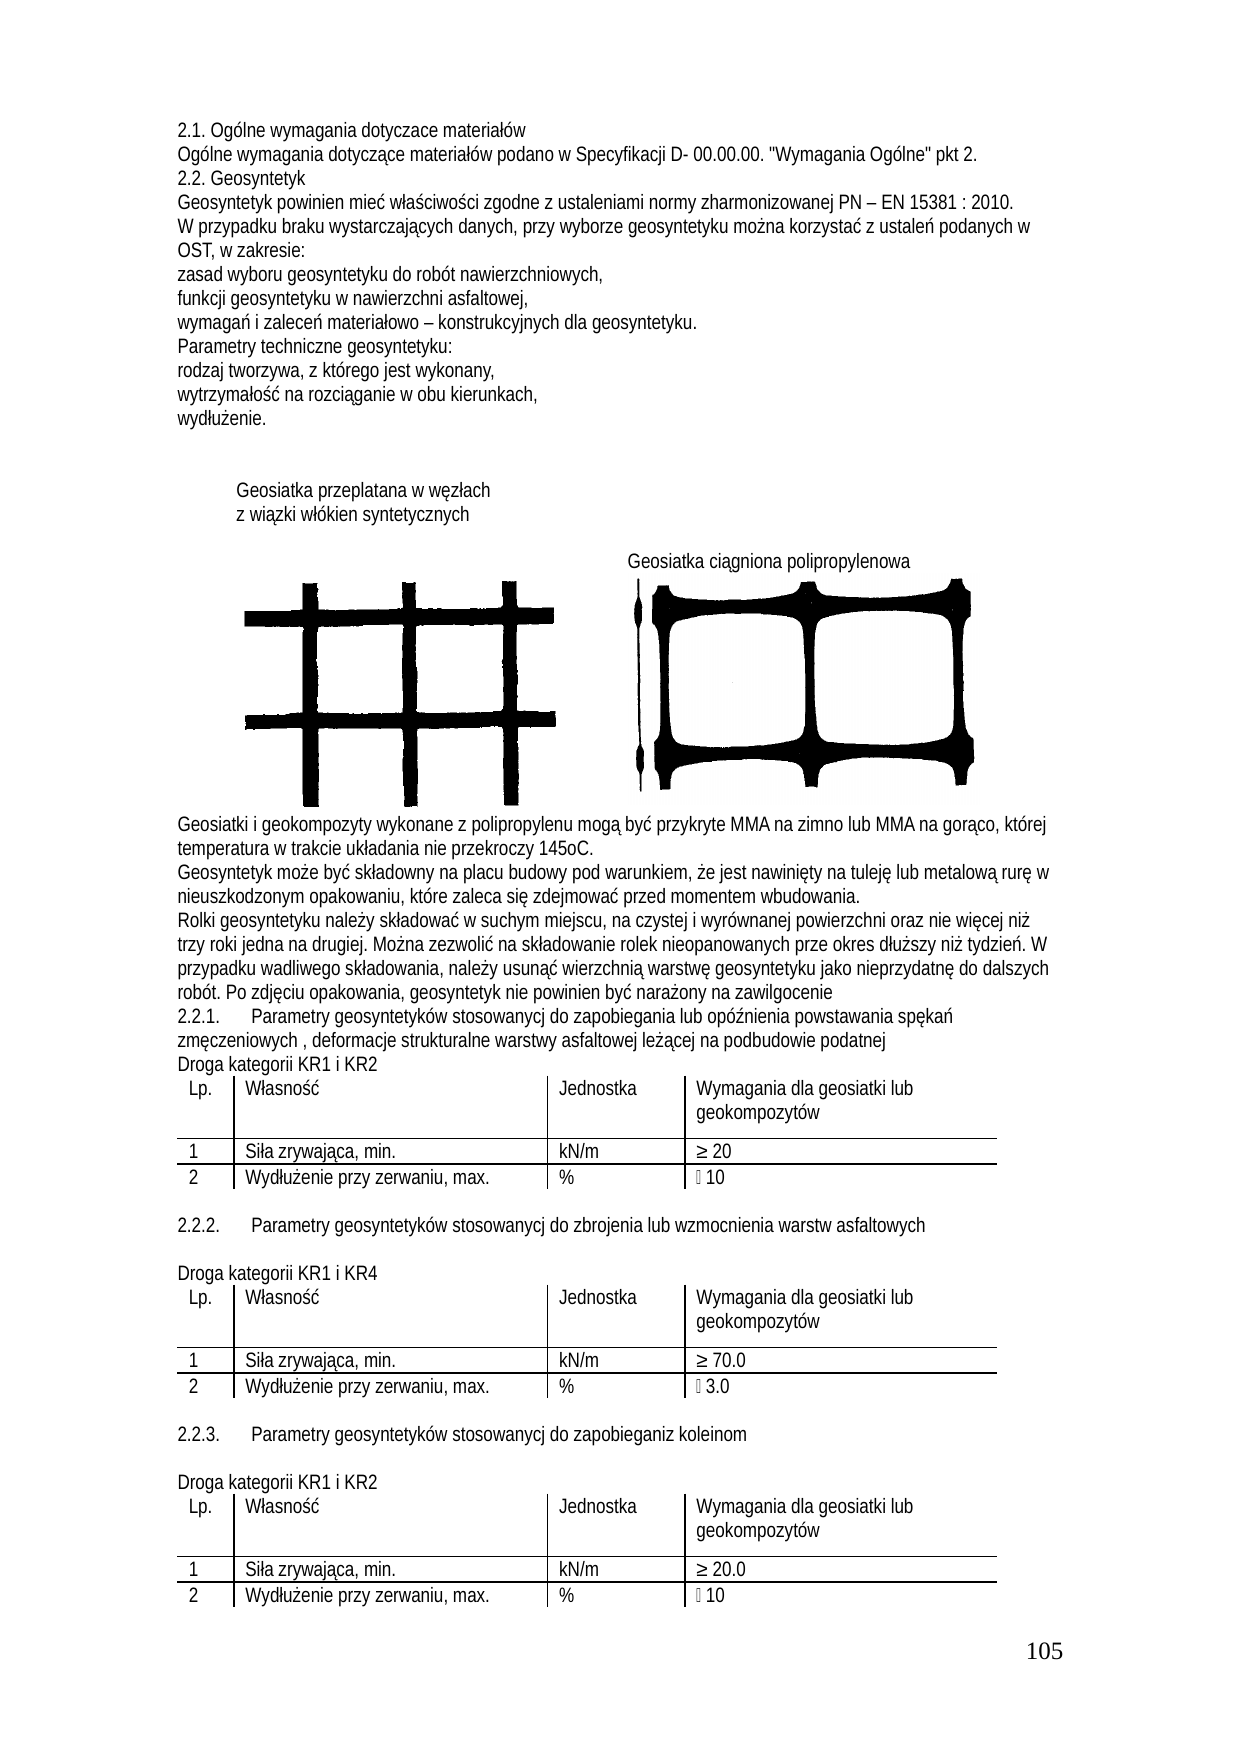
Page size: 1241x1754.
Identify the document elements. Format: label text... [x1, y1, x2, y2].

table_header Geosiatka ciągniona polipropylenowa [620, 430, 1011, 573]
text 2.2.1. Parametry geosyntetyków stosowanycj do zapobiegania lub opóźnienia powstawania spękań zmęczeniowych , deformacje strukturalne warstwy asfaltowej leżącej na podbudowie podatnej [177, 1004, 1063, 1052]
table_cell % [548, 1165, 684, 1189]
table_cell kN/m [548, 1348, 684, 1372]
table_cell [620, 573, 1011, 812]
text 2.2.3. Parametry geosyntetyków stosowanycj do zapobieganiz koleinom [177, 1422, 1063, 1446]
table_cell 2 [177, 1583, 233, 1607]
text wydłużenie. [177, 406, 1063, 429]
table_header Jednostka [548, 1076, 684, 1138]
table_header Własność [235, 1494, 547, 1556]
table_cell Siła zrywająca, min. [235, 1348, 547, 1372]
text Droga kategorii KR1 i KR2 [177, 1469, 1063, 1493]
text Parametry techniczne geosyntetyku: [177, 334, 1063, 358]
table_cell Wydłużenie przy zerwaniu, max. [235, 1165, 547, 1189]
text Geosyntetyk może być składowny na placu budowy pod warunkiem, że jest nawinięty na tuleję lub metalową rurę w nieuszkodzonym opakowaniu, które zaleca się zdejmować przed momentem wbudowania. [177, 860, 1063, 908]
table_cell 1 [177, 1557, 233, 1581]
text 2.2.2. Parametry geosyntetyków stosowanycj do zbrojenia lub wzmocnienia warstw asfaltowych [177, 1213, 1063, 1237]
table_cell Wydłużenie przy zerwaniu, max. [235, 1374, 547, 1398]
text zasad wyboru geosyntetyku do robót nawierzchniowych, [177, 262, 1063, 286]
table_cell kN/m [548, 1557, 684, 1581]
table_header Jednostka [548, 1494, 684, 1556]
text Geosiatki i geokompozyty wykonane z polipropylenu mogą być przykryte MMA na zimno lub MMA na gorąco, której temperatura w trakcie układania nie przekroczy 145oC. [177, 812, 1063, 860]
text funkcji geosyntetyku w nawierzchni asfaltowej, [177, 286, 1063, 310]
table_cell % [548, 1374, 684, 1398]
text rodzaj tworzywa, z którego jest wykonany, [177, 358, 1063, 382]
table_header Wymagania dla geosiatki lub geokompozytów [686, 1076, 997, 1138]
table_cell ≥ 20.0 [686, 1557, 997, 1581]
text Droga kategorii KR1 i KR4 [177, 1261, 1063, 1284]
table_cell 1 [177, 1348, 233, 1372]
table_header Jednostka [548, 1285, 684, 1347]
table_cell % [548, 1583, 684, 1607]
table_cell Wydłużenie przy zerwaniu, max. [235, 1583, 547, 1607]
text Droga kategorii KR1 i KR2 [177, 1052, 1063, 1076]
table_cell 2 [177, 1165, 233, 1189]
table_header Geosiatka przeplatana w węzłach z wiązki włókien syntetycznych [229, 430, 620, 573]
table_cell ≥ 70.0 [686, 1348, 997, 1372]
table_header Wymagania dla geosiatki lub geokompozytów [686, 1494, 997, 1556]
table_header Wymagania dla geosiatki lub geokompozytów [686, 1285, 997, 1347]
table_cell Siła zrywająca, min. [235, 1139, 547, 1163]
table_header Lp. [177, 1494, 233, 1556]
text wymagań i zaleceń materiałowo – konstrukcyjnych dla geosyntetyku. [177, 310, 1063, 334]
table_header Lp. [177, 1076, 233, 1138]
table_header Własność [235, 1285, 547, 1347]
table_cell  10 [686, 1583, 997, 1607]
table_cell 1 [177, 1139, 233, 1163]
text 2.1. Ogólne wymagania dotyczace materiałów [177, 118, 1063, 142]
table_cell Siła zrywająca, min. [235, 1557, 547, 1581]
table_cell 2 [177, 1374, 233, 1398]
text 2.2. Geosyntetyk [177, 166, 1063, 190]
text Rolki geosyntetyku należy składować w suchym miejscu, na czystej i wyrównanej powierzchni oraz nie więcej niż trzy roki jedna na drugiej. Można zezwolić na składowanie rolek nieopanowanych prze okres dłuższy niż tydzień. W przypadku wadliwego składowania, należy usunąć wierzchnią warstwę geosyntetyku jako nieprzydatnę do dalszych robót. Po zdjęciu opakowania, geosyntetyk nie powinien być narażony na zawilgocenie [177, 908, 1063, 1004]
table_cell [562, 573, 620, 812]
table_cell  3.0 [686, 1374, 997, 1398]
table_cell  10 [686, 1165, 997, 1189]
table_cell kN/m [548, 1139, 684, 1163]
text W przypadku braku wystarczających danych, przy wyborze geosyntetyku można korzystać z ustaleń podanych w OST, w zakresie: [177, 214, 1063, 262]
text Ogólne wymagania dotyczące materiałów podano w Specyfikacji D- 00.00.00. "Wymagania Ogólne" pkt 2. [177, 142, 1063, 166]
table_cell ≥ 20 [686, 1139, 997, 1163]
table_cell [229, 573, 236, 812]
text wytrzymałość na rozciąganie w obu kierunkach, [177, 382, 1063, 406]
table_header Własność [235, 1076, 547, 1138]
table_header Lp. [177, 1285, 233, 1347]
text Geosyntetyk powinien mieć właściwości zgodne z ustaleniami normy zharmonizowanej PN – EN 15381 : 2010. [177, 190, 1063, 214]
